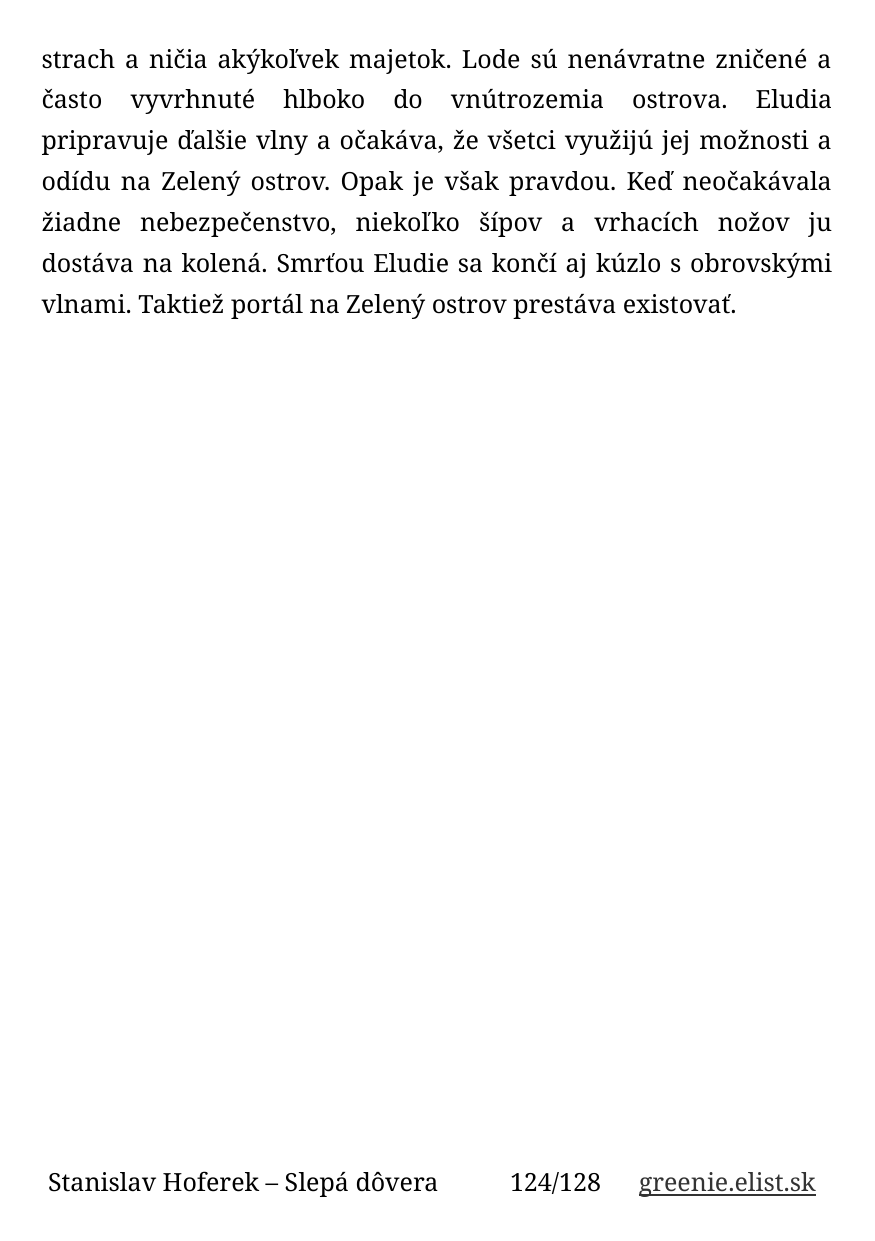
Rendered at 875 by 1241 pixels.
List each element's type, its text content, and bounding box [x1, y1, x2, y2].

text strach a ničia akýkoľvek majetok. Lode sú nenávratne zničené a často vyvrhnuté hlboko do vnútrozemia ostrova. Eludia pripravuje ďalšie vlny a očakáva, že všetci využijú jej možnosti a odídu na Zelený ostrov. Opak je však pravdou. Keď neočakávala žiadne nebezpečenstvo, niekoľko šípov a vrhacích nožov ju dostáva na kolená. Smrťou Eludie sa končí aj kúzlo s obrovskými vlnami. Taktiež portál na Zelený ostrov prestáva existovať. [41, 41, 833, 320]
